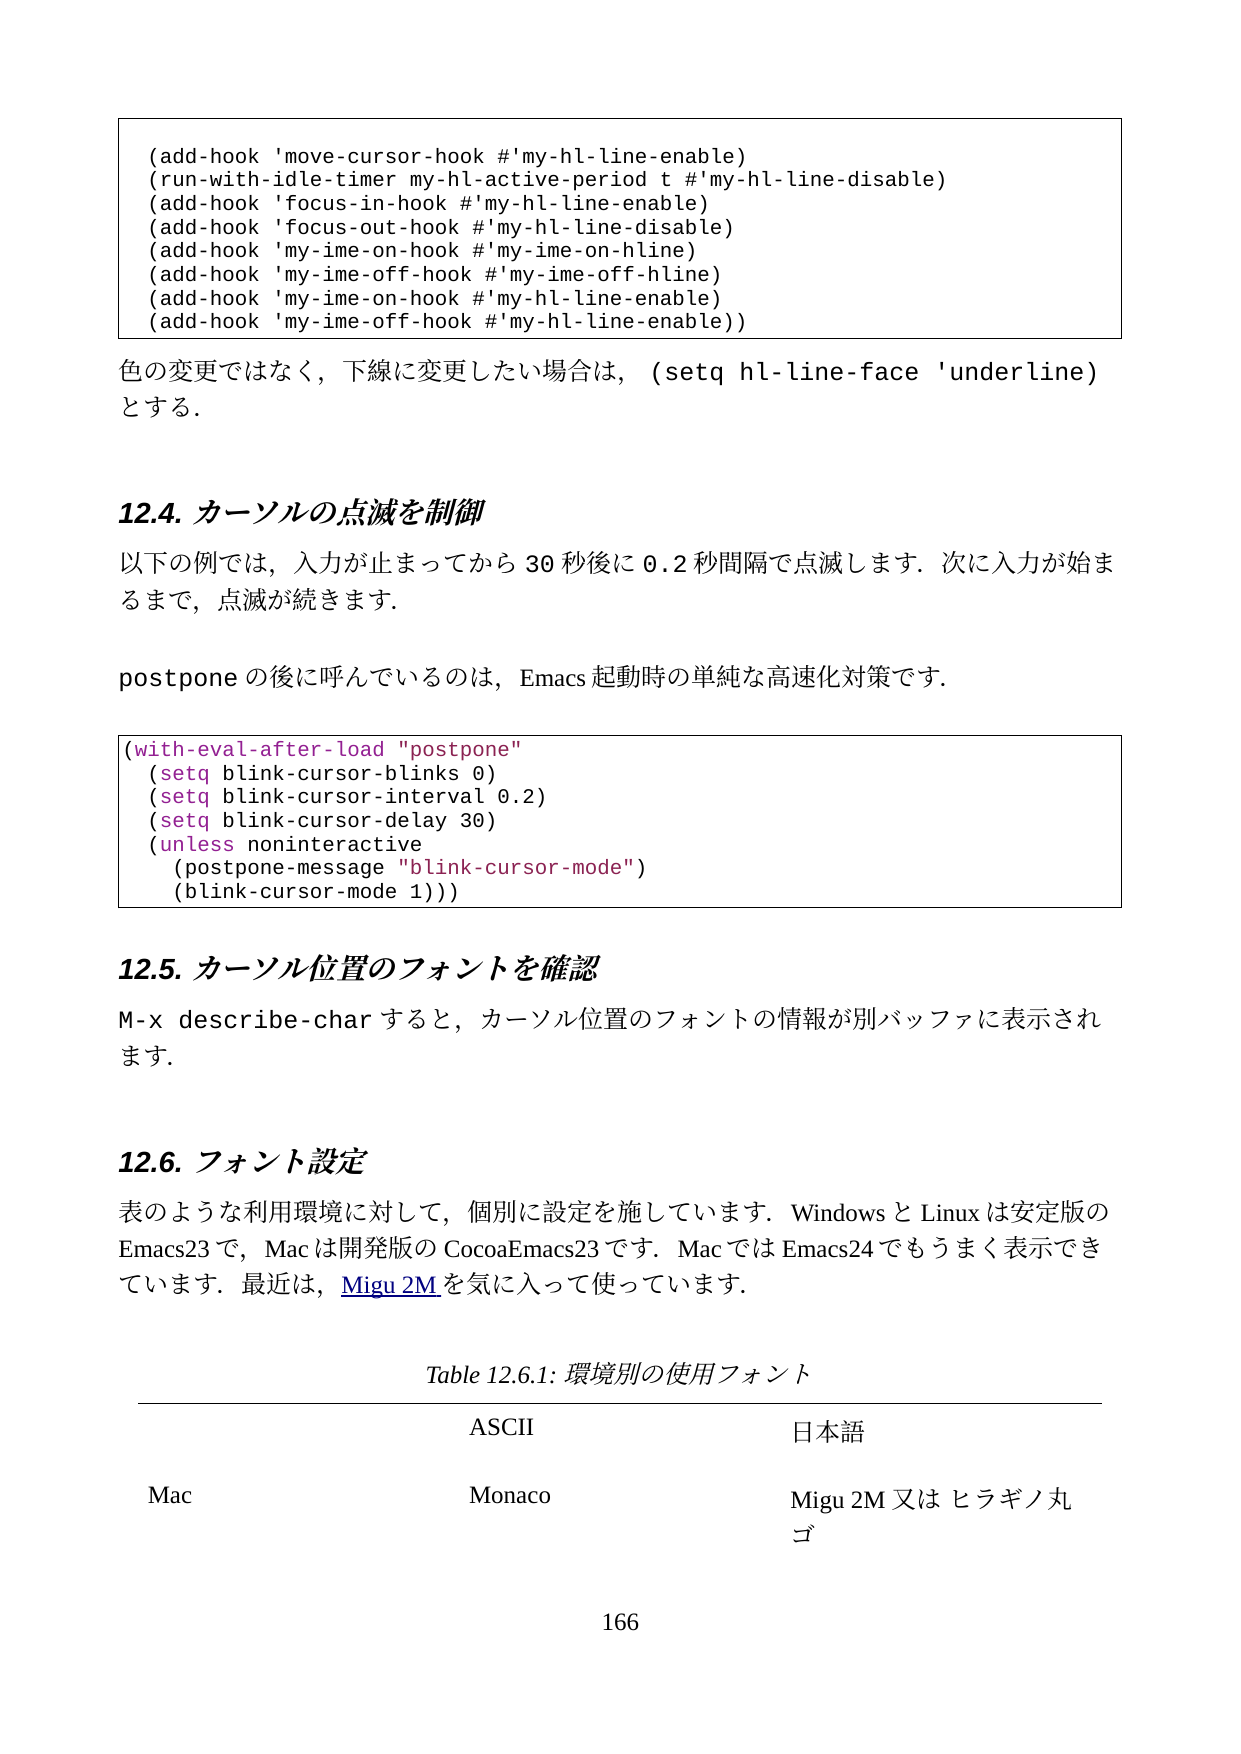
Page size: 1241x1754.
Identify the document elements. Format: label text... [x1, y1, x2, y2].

subtitle カーソル位置のフォントを確認 [118, 946, 1122, 988]
text (add-hook 'focus-in-hook #'my-hl-line-enable) [119, 189, 1121, 213]
text (setq blink-cursor-delay 30) [119, 806, 1121, 829]
text (add-hook 'my-ime-off-hook #'my-ime-off-hline) [119, 260, 1121, 284]
subtitle フォント設定 [118, 1139, 1122, 1181]
table_cell Monaco [460, 1470, 781, 1573]
text (run-with-idle-timer my-hl-active-period t #'my-hl-line-disable) [119, 165, 1121, 189]
text (add-hook 'my-ime-on-hook #'my-ime-on-hline) [119, 236, 1121, 260]
text (add-hook 'my-ime-off-hook #'my-hl-line-enable)) [119, 307, 1121, 338]
text (unless noninteractive [119, 829, 1121, 853]
text 以下の例では，入力が止まってから 30 秒後に 0.2 秒間隔で点滅します．次に入力が始まるまで，点滅が続きます． [118, 544, 1122, 645]
table_header ASCII [460, 1404, 781, 1470]
text (add-hook 'move-cursor-hook #'my-hl-line-enable) [119, 142, 1121, 165]
table_header 日本語 [781, 1404, 1102, 1470]
text (add-hook 'my-ime-on-hook #'my-hl-line-enable) [119, 284, 1121, 307]
table_cell Mac [138, 1470, 459, 1573]
table_cell Migu 2M 又は ヒラギノ丸ゴ [781, 1470, 1102, 1573]
table_header [138, 1404, 459, 1470]
text 表のような利用環境に対して，個別に設定を施しています．WindowsとLinuxは安定版のEmacs23で，Macは開発版のCocoaEmacs23です．MacではEmacs24でもうまく表示できています．最近は，Migu 2Mを気に入って使っています． [118, 1193, 1122, 1329]
text (postpone-message "blink-cursor-mode") [119, 853, 1121, 877]
text postpone の後に呼んでいるのは，Emacs起動時の単純な高速化対策です． [118, 657, 1122, 722]
text 色の変更ではなく，下線に変更したい場合は， (setq hl-line-face 'underline) とする． [118, 351, 1122, 452]
text (setq blink-cursor-interval 0.2) [119, 782, 1121, 806]
text (blink-cursor-mode 1))) [119, 877, 1121, 907]
text (add-hook 'focus-out-hook #'my-hl-line-disable) [119, 213, 1121, 236]
text M-x describe-char すると，カーソル位置のフォントの情報が別バッファに表示されます． [118, 1000, 1122, 1101]
text (setq blink-cursor-blinks 0) [119, 759, 1121, 782]
text (with-eval-after-load "postpone" [119, 736, 1121, 759]
text Table 12.6.1: 環境別の使用フォント [118, 1354, 1122, 1391]
subtitle カーソルの点滅を制御 [118, 490, 1122, 532]
